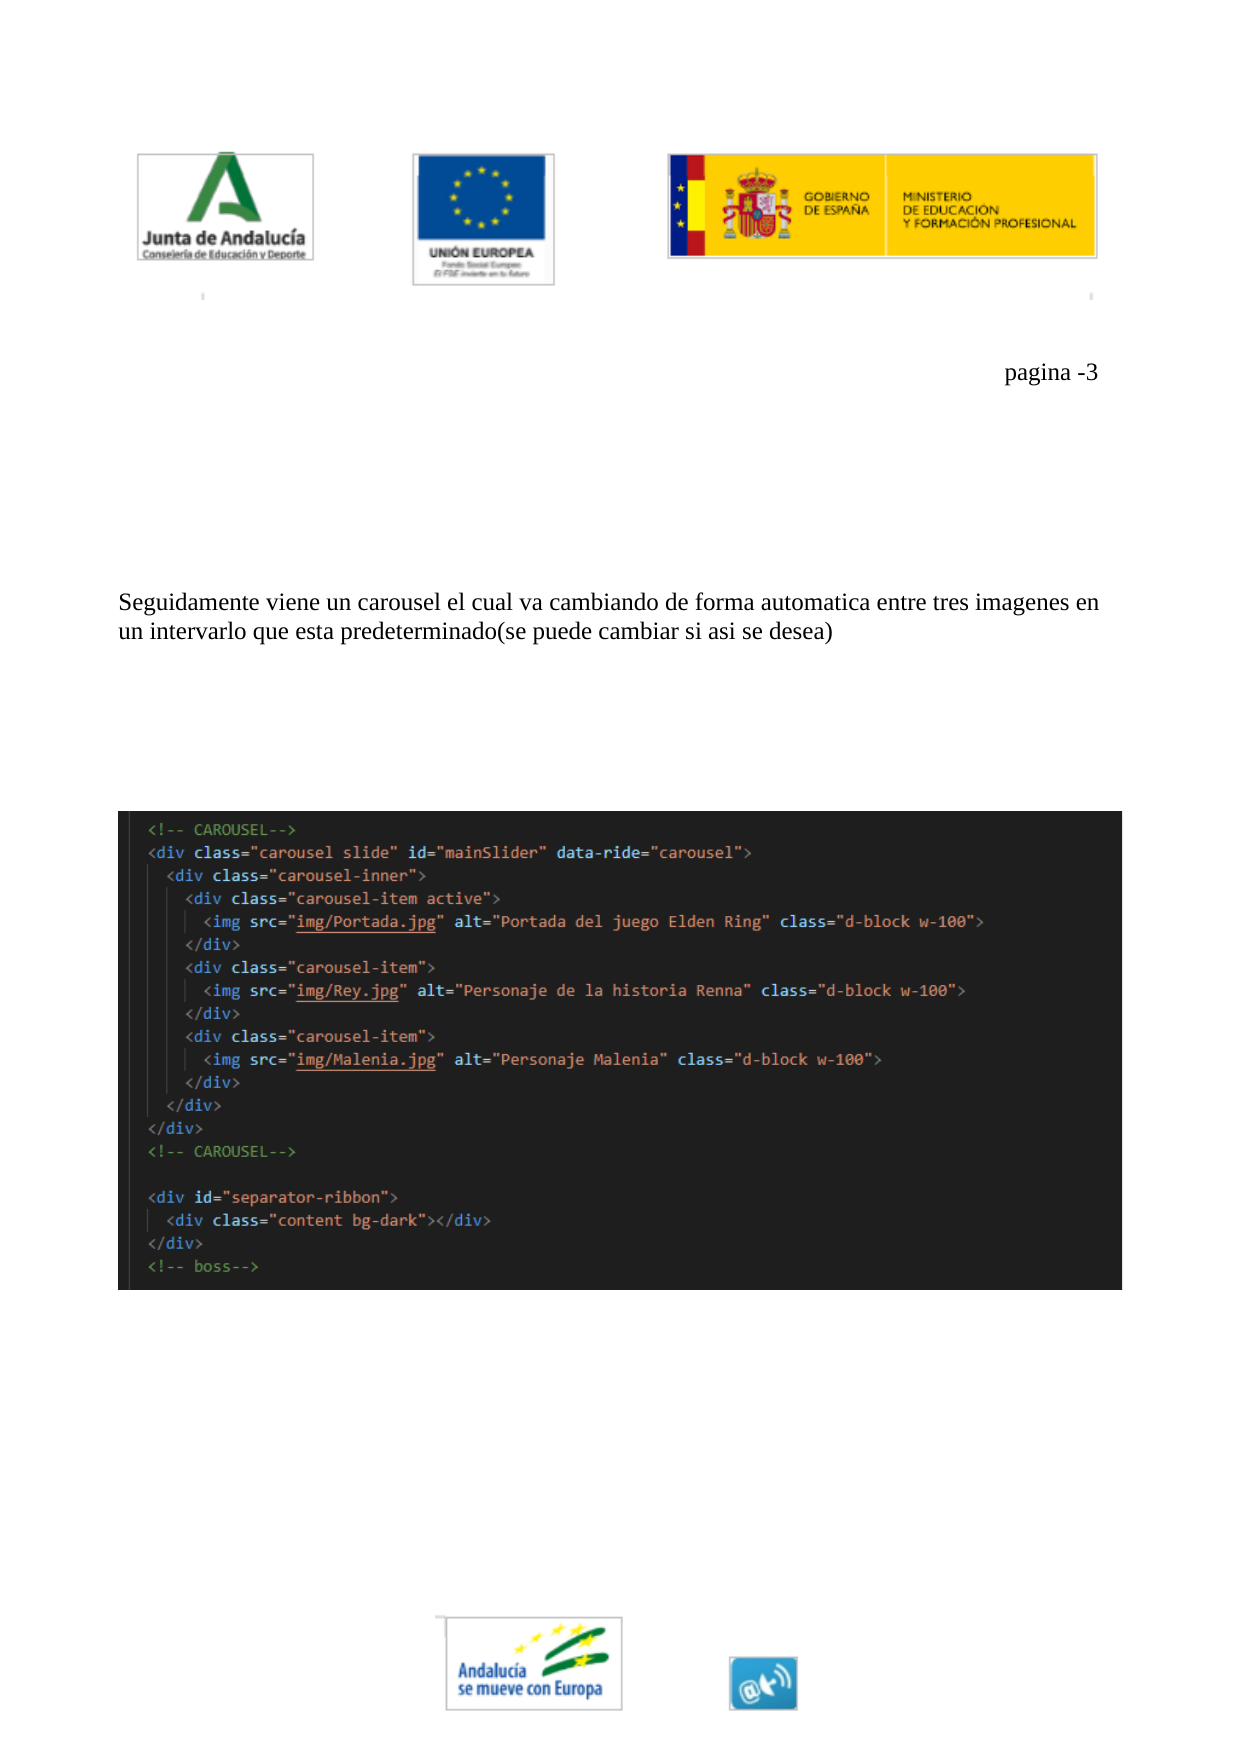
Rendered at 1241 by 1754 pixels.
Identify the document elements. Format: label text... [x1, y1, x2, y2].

text pagina -3 [118, 357, 1122, 386]
picture [128, 146, 1112, 300]
text Seguidamente viene un carousel el cual va cambiando de forma automatica entre tres imagenes en un intervarlo que esta predeterminado(se puede cambiar si asi se desea) [118, 587, 1122, 645]
picture [118, 811, 1123, 1290]
picture [435, 1607, 806, 1722]
